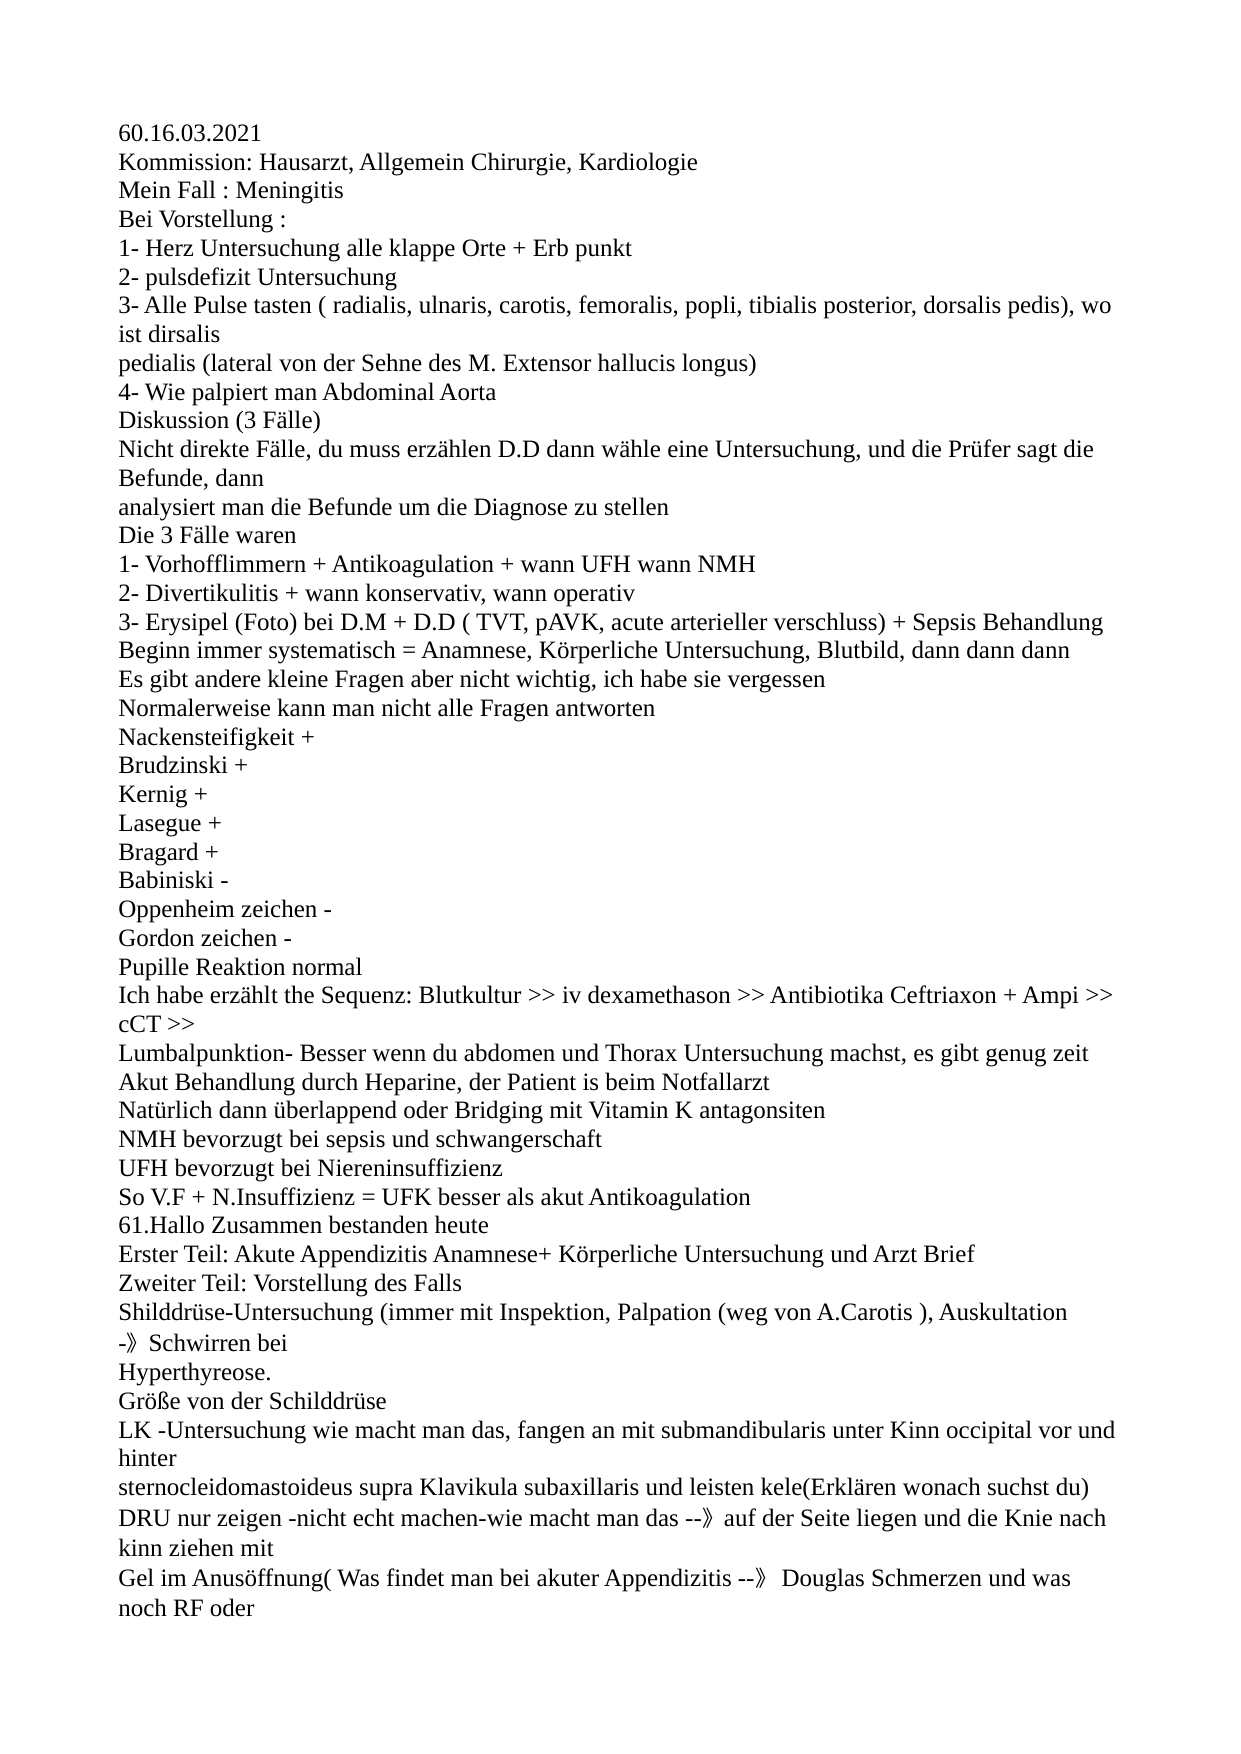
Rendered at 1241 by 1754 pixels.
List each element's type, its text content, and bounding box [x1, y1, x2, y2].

text 1- Herz Untersuchung alle klappe Orte + Erb punkt [118, 233, 1122, 262]
text 3- Alle Pulse tasten ( radialis, ulnaris, carotis, femoralis, popli, tibialis posterior, dorsalis pedis), wo ist dirsalis [118, 291, 1122, 348]
text DRU nur zeigen -nicht echt machen-wie macht man das --》auf der Seite liegen und die Knie nach kinn ziehen mit [118, 1501, 1122, 1561]
text 3- Erysipel (Foto) bei D.M + D.D ( TVT, pAVK, acute arterieller verschluss) + Sepsis Behandlung [118, 607, 1122, 636]
text Erster Teil: Akute Appendizitis Anamnese+ Körperliche Untersuchung und Arzt Brief [118, 1239, 1122, 1268]
text Normalerweise kann man nicht alle Fragen antworten [118, 693, 1122, 722]
text Beginn immer systematisch = Anamnese, Körperliche Untersuchung, Blutbild, dann dann dann [118, 636, 1122, 664]
text Zweiter Teil: Vorstellung des Falls [118, 1268, 1122, 1297]
text sternocleidomastoideus supra Klavikula subaxillaris und leisten kele(Erklären wonach suchst du) [118, 1472, 1122, 1501]
text Lumbalpunktion- Besser wenn du abdomen und Thorax Untersuchung machst, es gibt genug zeit [118, 1038, 1122, 1067]
text pedialis (lateral von der Sehne des M. Extensor hallucis longus) [118, 348, 1122, 377]
text Babiniski - [118, 866, 1122, 894]
text Lasegue + [118, 808, 1122, 837]
text analysiert man die Befunde um die Diagnose zu stellen [118, 492, 1122, 521]
text 61.Hallo Zusammen bestanden heute🥳 [118, 1211, 1122, 1239]
text Oppenheim zeichen - [118, 894, 1122, 923]
text 2- Divertikulitis + wann konservativ, wann operativ [118, 578, 1122, 607]
text 60.16.03.2021 [118, 118, 1122, 147]
text Natürlich dann überlappend oder Bridging mit Vitamin K antagonsiten [118, 1096, 1122, 1124]
text Brudzinski + [118, 751, 1122, 779]
text Es gibt andere kleine Fragen aber nicht wichtig, ich habe sie vergessen [118, 664, 1122, 693]
text UFH bevorzugt bei Niereninsuffizienz [118, 1153, 1122, 1182]
text Bei Vorstellung : [118, 204, 1122, 233]
text Pupille Reaktion normal [118, 952, 1122, 981]
text 2- pulsdefizit Untersuchung [118, 262, 1122, 291]
text Bragard + [118, 837, 1122, 866]
text Kernig + [118, 779, 1122, 808]
text Größe von der Schilddrüse [118, 1386, 1122, 1415]
text 1- Vorhofflimmern + Antikoagulation + wann UFH wann NMH [118, 549, 1122, 578]
text Mein Fall : Meningitis [118, 176, 1122, 204]
text Ich habe erzählt the Sequenz: Blutkultur >> iv dexamethason >> Antibiotika Ceftriaxon + Ampi >> cCT >> [118, 981, 1122, 1038]
text Akut Behandlung durch Heparine, der Patient is beim Notfallarzt [118, 1067, 1122, 1096]
text Die 3 Fälle waren [118, 521, 1122, 549]
text LK -Untersuchung wie macht man das, fangen an mit submandibularis unter Kinn occipital vor und hinter [118, 1415, 1122, 1472]
text Nicht direkte Fälle, du muss erzählen D.D dann wähle eine Untersuchung, und die Prüfer sagt die Befunde, dann [118, 434, 1122, 492]
text So V.F + N.Insuffizienz = UFK besser als akut Antikoagulation [118, 1182, 1122, 1211]
text NMH bevorzugt bei sepsis und schwangerschaft [118, 1124, 1122, 1153]
text Diskussion (3 Fälle) [118, 406, 1122, 434]
text Gel im Anusöffnung( Was findet man bei akuter Appendizitis --》 Douglas Schmerzen und was noch RF oder [118, 1561, 1122, 1622]
text Kommission: Hausarzt, Allgemein Chirurgie, Kardiologie [118, 147, 1122, 176]
text Shilddrüse-Untersuchung (immer mit Inspektion, Palpation (weg von A.Carotis ), Auskultation -》Schwirren bei [118, 1297, 1122, 1357]
text Gordon zeichen - [118, 923, 1122, 952]
text 4- Wie palpiert man Abdominal Aorta [118, 377, 1122, 406]
text Hyperthyreose. [118, 1357, 1122, 1386]
text Nackensteifigkeit + [118, 722, 1122, 751]
